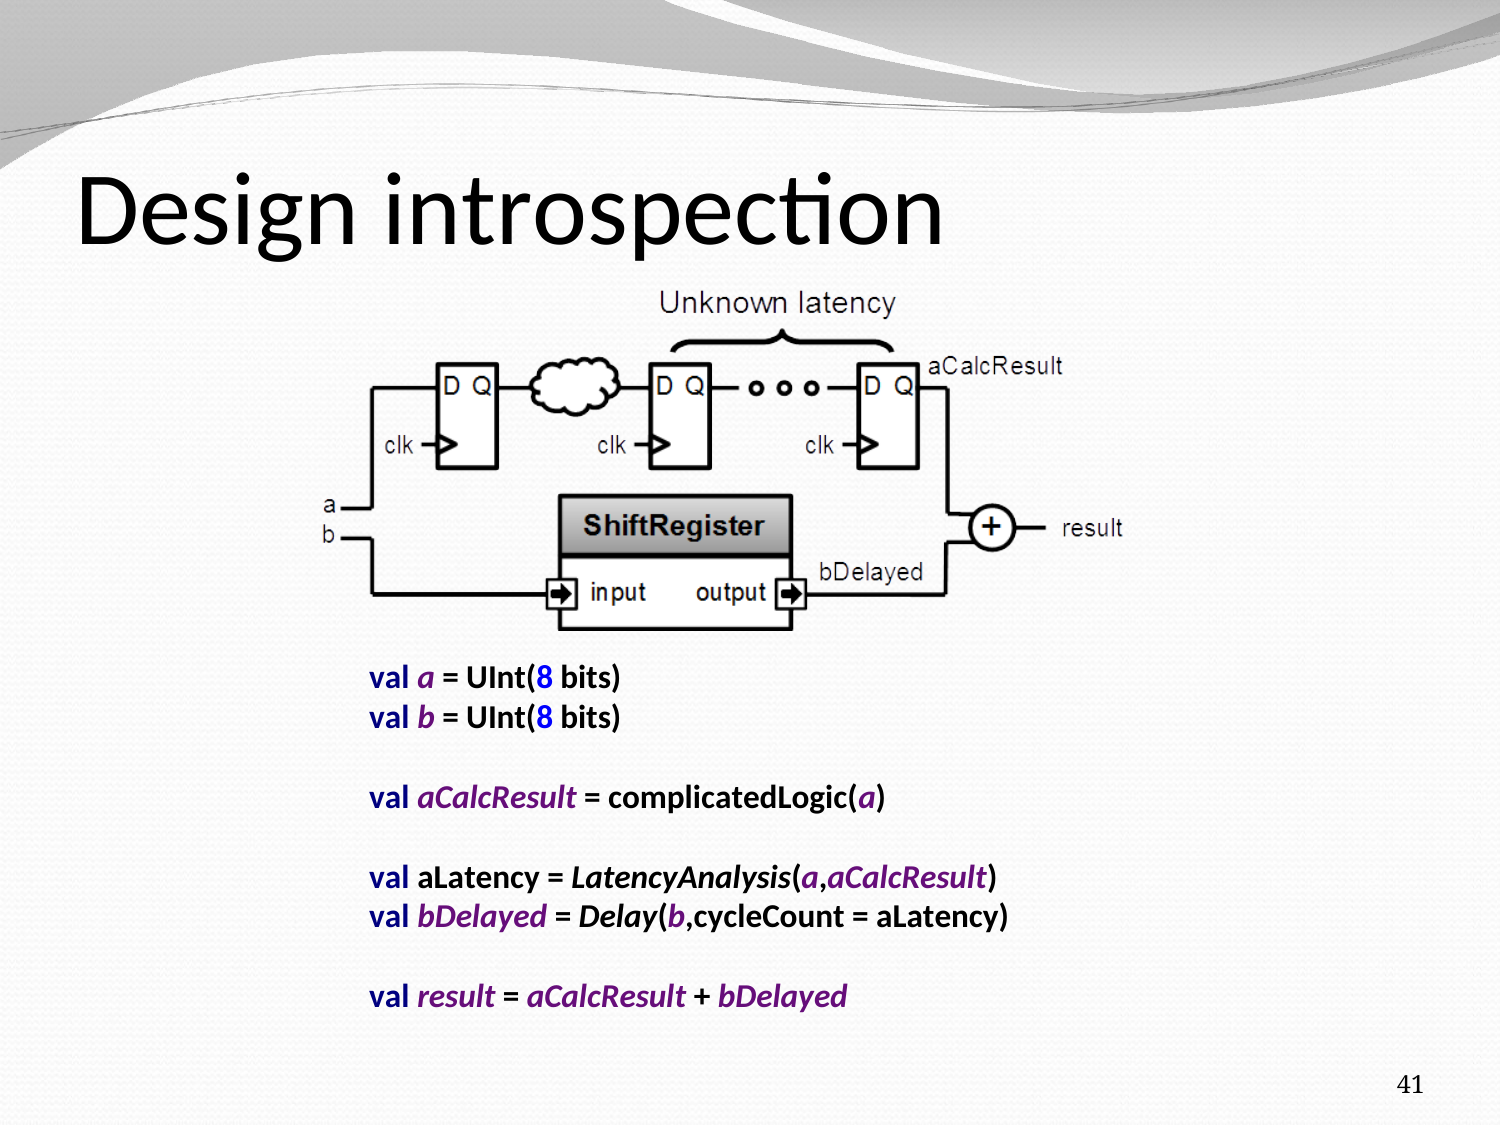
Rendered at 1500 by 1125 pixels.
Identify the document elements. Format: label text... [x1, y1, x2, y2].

text_box val a = UInt(8 bits) val b = UInt(8 bits) val aCalcResult = complicatedLogic(a) val aLatency = LatencyAnalysis(a,aCalcResult) val bDelayed = Delay(b,cycleCount = aLatency) val result = aCalcResult + bDelayed [354, 647, 1025, 1063]
picture [0, 0, 1500, 1125]
title Design introspection [75, 78, 1471, 266]
text_box [1299, 1042, 1426, 1103]
